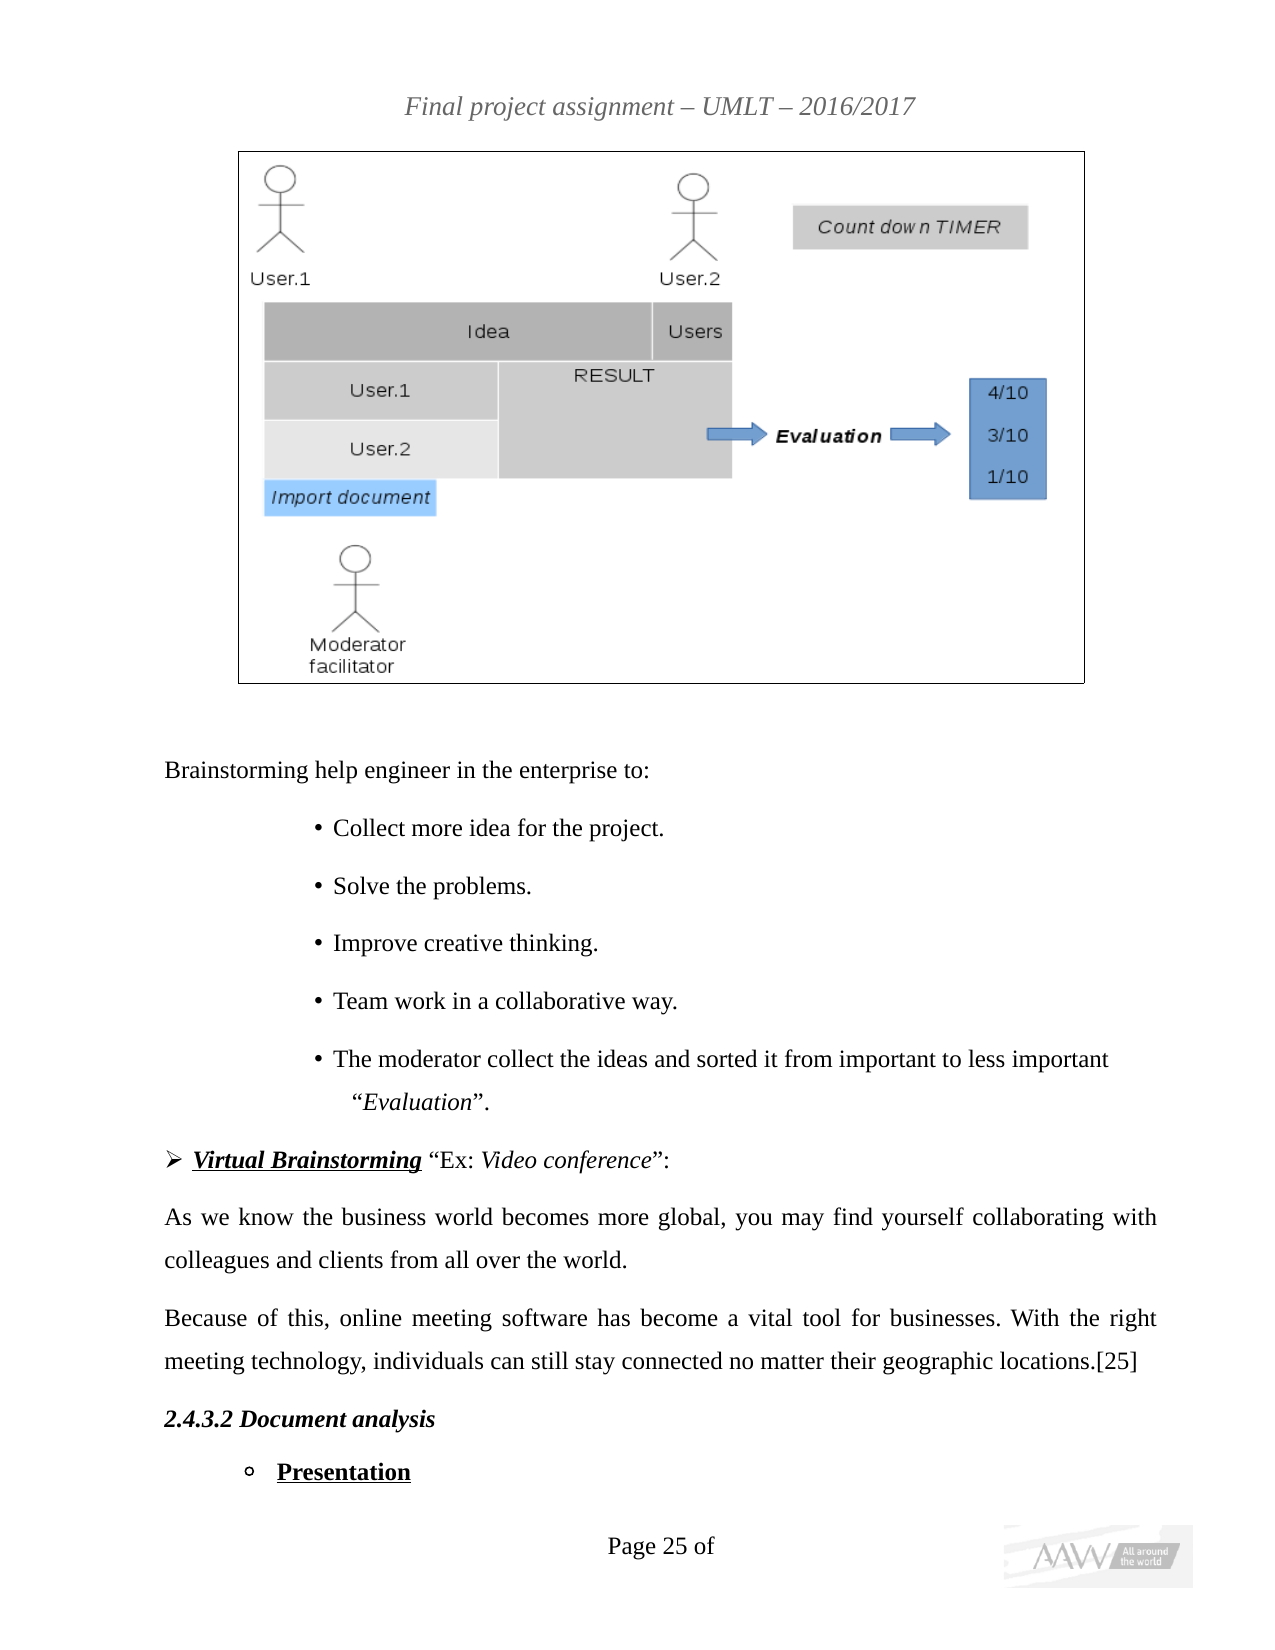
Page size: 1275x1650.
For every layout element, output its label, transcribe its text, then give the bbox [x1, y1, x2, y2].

list Collect more idea for the project. [314, 813, 1158, 842]
text Brainstorming help engineer in the enterprise to: [164, 755, 1158, 784]
list The moderator collect the ideas and sorted it from important to less important “Evaluation”. [314, 1044, 1158, 1116]
list Virtual Brainstorming “Ex: Video conference”: [164, 1145, 1158, 1173]
list Presentation [239, 1457, 1158, 1486]
picture [1003, 1525, 1193, 1588]
list Improve creative thinking. [314, 928, 1158, 957]
list Team work in a collaborative way. [314, 986, 1158, 1015]
list As we know the business world becomes more global, you may find yourself collaborating with colleagues and clients from all over the world. [164, 1202, 1158, 1274]
list Solve the problems. [314, 871, 1158, 899]
subtitle 2.4.3.2 Document analysis [164, 1404, 1158, 1433]
picture [240, 154, 1082, 681]
text Because of this, online meeting software has become a vital tool for businesses. With the right meeting technology, individuals can still stay connected no matter their geographic locations.[25] [164, 1303, 1158, 1375]
